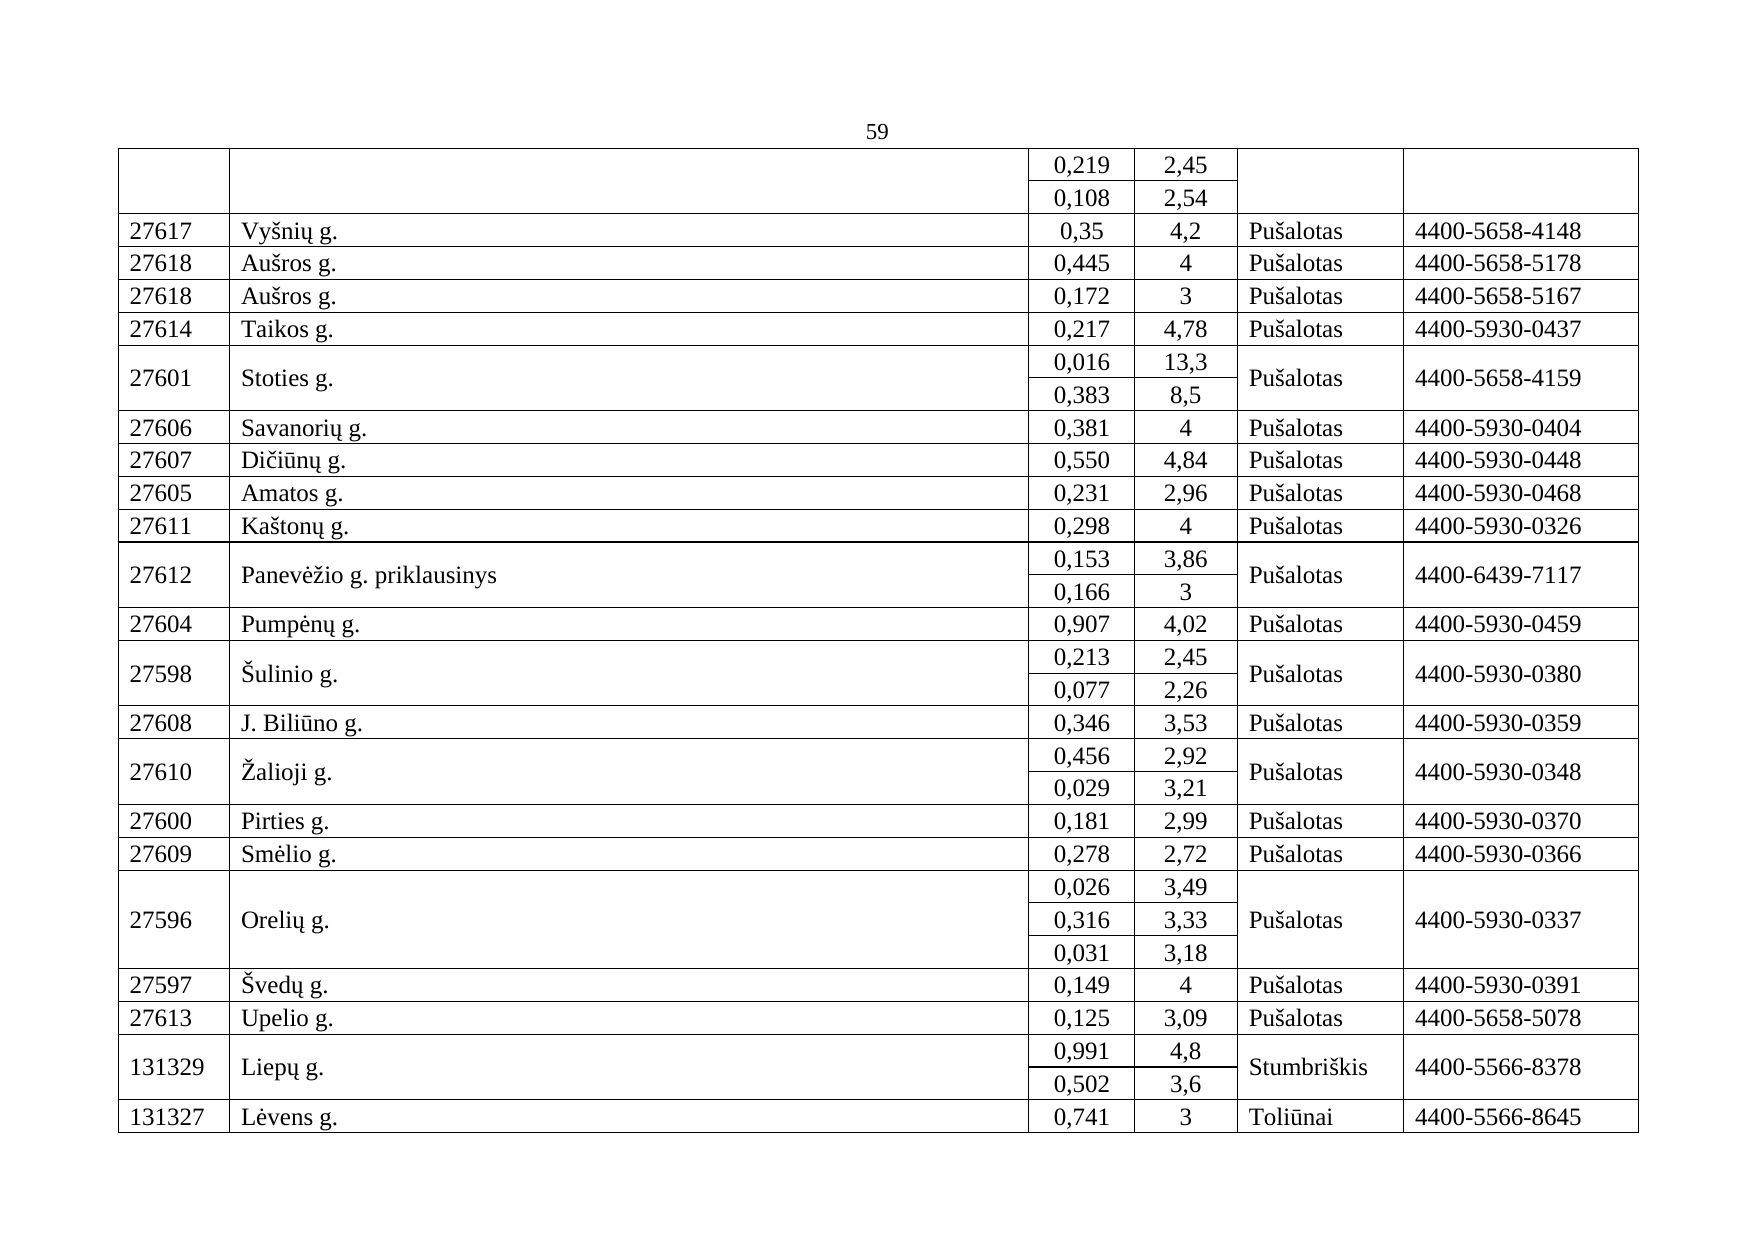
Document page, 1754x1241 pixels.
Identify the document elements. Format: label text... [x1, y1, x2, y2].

table_cell [119, 149, 229, 213]
table_cell 27604 [119, 608, 229, 640]
table_cell 4 [1135, 247, 1237, 279]
table_cell 0,181 [1029, 805, 1134, 837]
table_cell Toliūnai [1238, 1100, 1403, 1132]
table_cell 4400-5658-4159 [1404, 346, 1638, 410]
table_cell Kaštonų g. [230, 510, 1028, 541]
table_cell 27606 [119, 411, 229, 443]
table_cell 3,18 [1135, 936, 1237, 968]
table_cell 0,346 [1029, 706, 1134, 738]
table_cell 2,92 [1135, 739, 1237, 771]
table_cell Pušalotas [1238, 838, 1403, 869]
table_cell 3,53 [1135, 706, 1237, 738]
table_cell 3 [1135, 575, 1237, 607]
table_cell 4400-5930-0366 [1404, 838, 1638, 869]
table_cell 0,219 [1029, 149, 1134, 180]
table_cell 0,381 [1029, 411, 1134, 443]
table_cell 131327 [119, 1100, 229, 1132]
table_cell Aušros g. [230, 247, 1028, 279]
table_cell [1238, 149, 1403, 213]
table_cell [1404, 149, 1638, 213]
table_cell Liepų g. [230, 1035, 1028, 1099]
table_cell 4400-5930-0437 [1404, 313, 1638, 344]
table_cell 0,166 [1029, 575, 1134, 607]
table_cell 0,108 [1029, 181, 1134, 213]
table_cell 27600 [119, 805, 229, 837]
table_cell 3 [1135, 280, 1237, 312]
table_cell 27611 [119, 510, 229, 541]
table_cell 4400-5658-5167 [1404, 280, 1638, 312]
table_cell Pušalotas [1238, 706, 1403, 738]
table_cell 4,84 [1135, 444, 1237, 476]
table_cell 13,3 [1135, 346, 1237, 377]
table_cell Vyšnių g. [230, 214, 1028, 246]
table_cell 0,231 [1029, 477, 1134, 508]
table_cell 27608 [119, 706, 229, 738]
table_cell 131329 [119, 1035, 229, 1099]
table_cell 3 [1135, 1100, 1237, 1132]
table_cell Pušalotas [1238, 641, 1403, 705]
table_cell 0,741 [1029, 1100, 1134, 1132]
table_cell 0,383 [1029, 378, 1134, 410]
table_cell Pušalotas [1238, 247, 1403, 279]
table_cell 4400-5566-8645 [1404, 1100, 1638, 1132]
table_cell 2,96 [1135, 477, 1237, 508]
table_cell Pušalotas [1238, 543, 1403, 607]
table_cell 4,8 [1135, 1035, 1237, 1066]
table_cell 4400-5930-0337 [1404, 871, 1638, 968]
table_cell 0,153 [1029, 543, 1134, 574]
table_cell 0,35 [1029, 214, 1134, 246]
table_cell J. Biliūno g. [230, 706, 1028, 738]
table_cell 0,029 [1029, 772, 1134, 804]
table_cell 27601 [119, 346, 229, 410]
table_cell 0,278 [1029, 838, 1134, 869]
table_cell 0,016 [1029, 346, 1134, 377]
table_cell 8,5 [1135, 378, 1237, 410]
table_cell 27610 [119, 739, 229, 804]
table_cell 3,6 [1135, 1068, 1237, 1099]
table_cell [230, 149, 1028, 213]
table_cell 3,86 [1135, 543, 1237, 574]
table_cell Savanorių g. [230, 411, 1028, 443]
table_cell Švedų g. [230, 969, 1028, 1001]
table_cell 0,502 [1029, 1068, 1134, 1099]
table_cell 4400-5930-0370 [1404, 805, 1638, 837]
table_cell 4400-5930-0448 [1404, 444, 1638, 476]
table_cell 0,026 [1029, 871, 1134, 902]
table_cell 0,456 [1029, 739, 1134, 771]
table_cell 3,09 [1135, 1002, 1237, 1033]
table_cell Pušalotas [1238, 477, 1403, 508]
table_cell 0,991 [1029, 1035, 1134, 1066]
table_cell Pušalotas [1238, 969, 1403, 1001]
table_cell 0,213 [1029, 641, 1134, 673]
table_cell Pušalotas [1238, 280, 1403, 312]
table_cell 4,02 [1135, 608, 1237, 640]
table_cell Orelių g. [230, 871, 1028, 968]
table_cell Pušalotas [1238, 805, 1403, 837]
table_cell Upelio g. [230, 1002, 1028, 1033]
table_cell 27607 [119, 444, 229, 476]
table_cell Pušalotas [1238, 444, 1403, 476]
table_cell 0,125 [1029, 1002, 1134, 1033]
table_cell Pušalotas [1238, 214, 1403, 246]
table_cell Pirties g. [230, 805, 1028, 837]
table_cell Pušalotas [1238, 608, 1403, 640]
table_cell 4 [1135, 411, 1237, 443]
table_cell 0,316 [1029, 903, 1134, 935]
table_cell 2,45 [1135, 641, 1237, 673]
table_cell Stoties g. [230, 346, 1028, 410]
table_cell Dičiūnų g. [230, 444, 1028, 476]
table_cell 27597 [119, 969, 229, 1001]
table_cell 4 [1135, 510, 1237, 541]
table_cell 4400-5658-4148 [1404, 214, 1638, 246]
table_cell 0,907 [1029, 608, 1134, 640]
table_cell 2,45 [1135, 149, 1237, 180]
table_cell 27612 [119, 543, 229, 607]
table_cell Smėlio g. [230, 838, 1028, 869]
table_cell 2,26 [1135, 674, 1237, 705]
table_cell Pušalotas [1238, 1002, 1403, 1033]
table_cell 2,99 [1135, 805, 1237, 837]
table_cell Aušros g. [230, 280, 1028, 312]
table_cell 4400-5930-0459 [1404, 608, 1638, 640]
table_cell 27614 [119, 313, 229, 344]
table_cell 4400-5658-5078 [1404, 1002, 1638, 1033]
table_cell Panevėžio g. priklausinys [230, 543, 1028, 607]
table_cell Šulinio g. [230, 641, 1028, 705]
table_cell 2,54 [1135, 181, 1237, 213]
table_cell 0,149 [1029, 969, 1134, 1001]
table_cell 27613 [119, 1002, 229, 1033]
table_cell 4400-6439-7117 [1404, 543, 1638, 607]
table_cell Žalioji g. [230, 739, 1028, 804]
table_cell 4400-5566-8378 [1404, 1035, 1638, 1099]
table_cell 0,217 [1029, 313, 1134, 344]
table_cell 3,21 [1135, 772, 1237, 804]
table_cell Pušalotas [1238, 411, 1403, 443]
table_cell 0,031 [1029, 936, 1134, 968]
table_cell 27618 [119, 247, 229, 279]
table_cell 3,33 [1135, 903, 1237, 935]
table_cell 4400-5930-0348 [1404, 739, 1638, 804]
table_cell Taikos g. [230, 313, 1028, 344]
table_cell 27598 [119, 641, 229, 705]
table_cell 27617 [119, 214, 229, 246]
table_cell Pušalotas [1238, 739, 1403, 804]
table_cell 27605 [119, 477, 229, 508]
table_cell 4400-5658-5178 [1404, 247, 1638, 279]
table_cell 4,2 [1135, 214, 1237, 246]
table_cell 4,78 [1135, 313, 1237, 344]
table_cell 0,298 [1029, 510, 1134, 541]
table_cell 4400-5930-0391 [1404, 969, 1638, 1001]
table_cell 3,49 [1135, 871, 1237, 902]
table_cell 0,077 [1029, 674, 1134, 705]
table_cell 0,550 [1029, 444, 1134, 476]
table_cell 4400-5930-0468 [1404, 477, 1638, 508]
table_cell Pušalotas [1238, 871, 1403, 968]
table_cell 4400-5930-0404 [1404, 411, 1638, 443]
table_cell Pušalotas [1238, 510, 1403, 541]
table_cell 4 [1135, 969, 1237, 1001]
table_cell Pumpėnų g. [230, 608, 1028, 640]
table_cell 4400-5930-0359 [1404, 706, 1638, 738]
table_cell Pušalotas [1238, 346, 1403, 410]
table_cell 0,172 [1029, 280, 1134, 312]
table_cell 27618 [119, 280, 229, 312]
table_cell 27596 [119, 871, 229, 968]
table_cell Lėvens g. [230, 1100, 1028, 1132]
table_cell Pušalotas [1238, 313, 1403, 344]
table_cell Amatos g. [230, 477, 1028, 508]
table_cell 4400-5930-0380 [1404, 641, 1638, 705]
table_cell 27609 [119, 838, 229, 869]
table_cell Stumbriškis [1238, 1035, 1403, 1099]
table_cell 0,445 [1029, 247, 1134, 279]
table_cell 4400-5930-0326 [1404, 510, 1638, 541]
table_cell 2,72 [1135, 838, 1237, 869]
